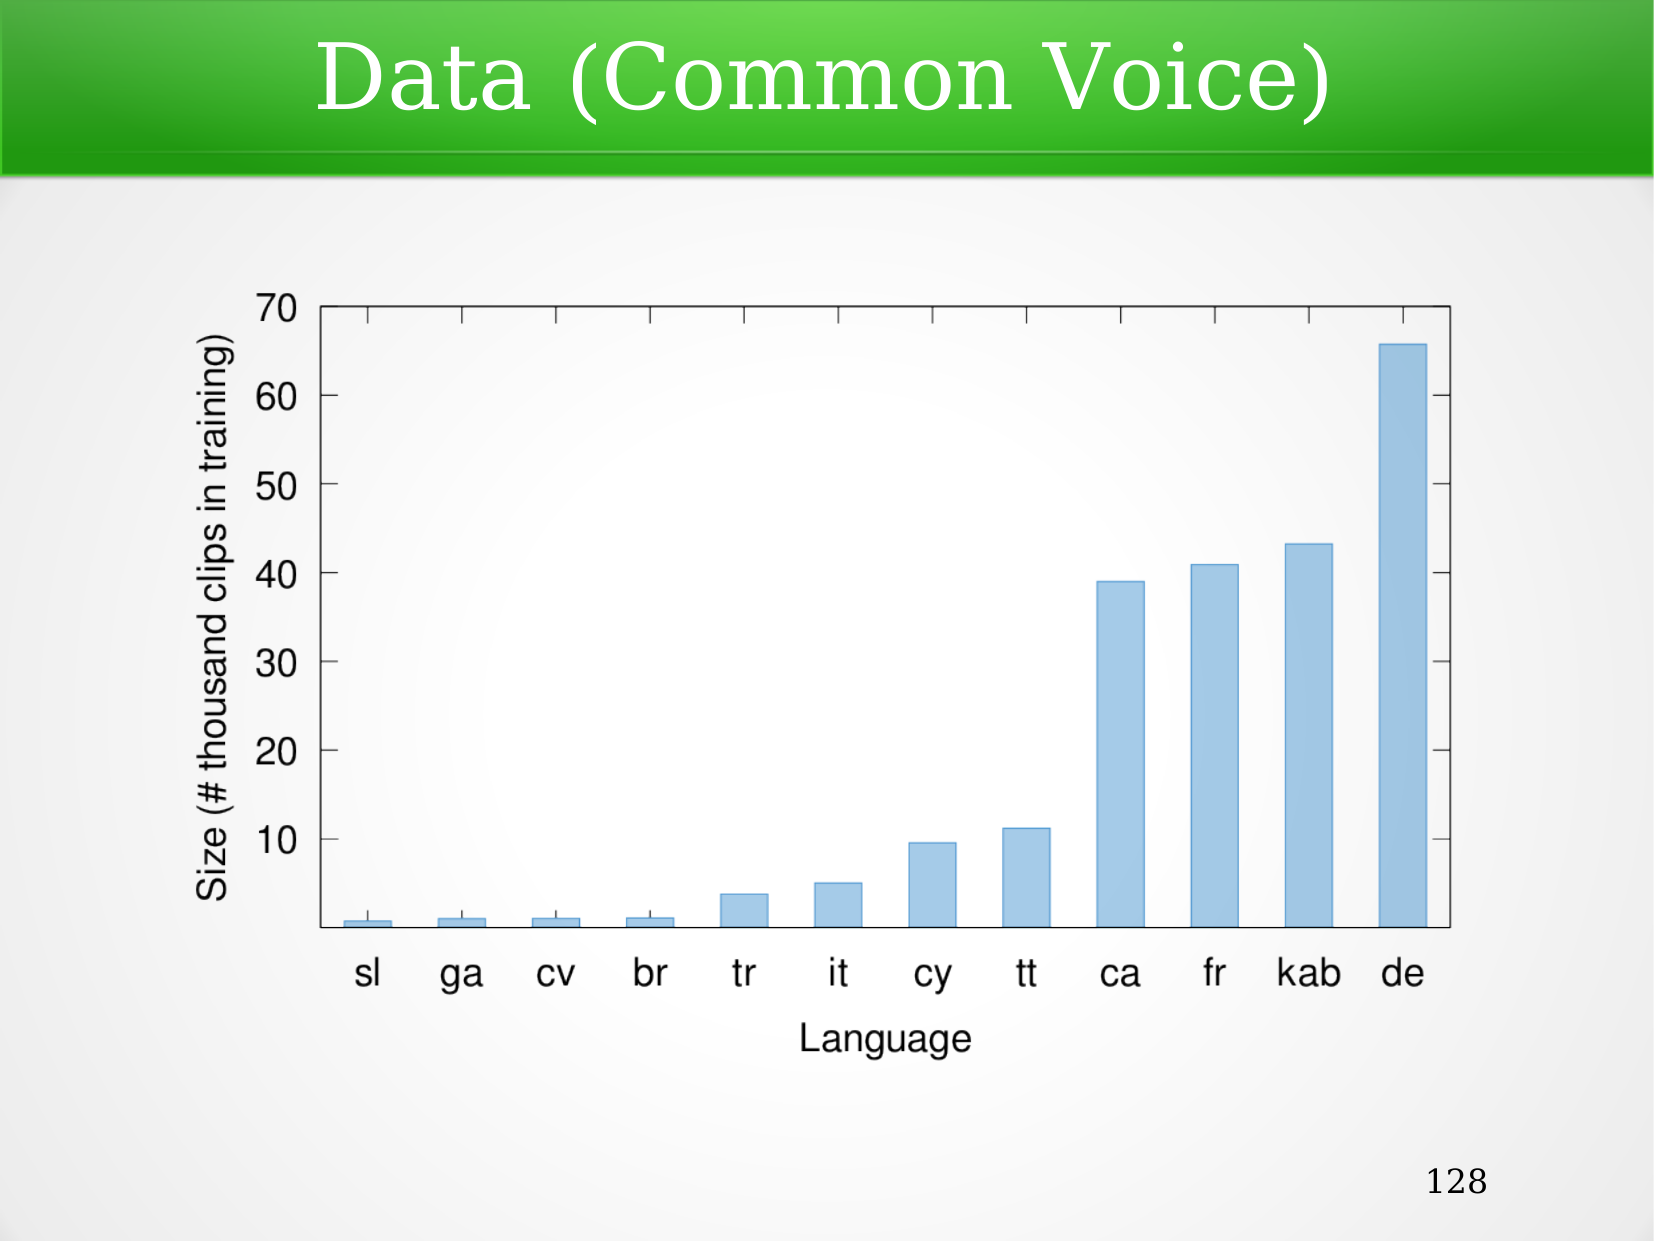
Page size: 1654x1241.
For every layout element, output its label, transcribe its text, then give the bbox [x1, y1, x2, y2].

picture [0, 0, 1654, 1241]
title Data (Common Voice) [82, 11, 1571, 154]
